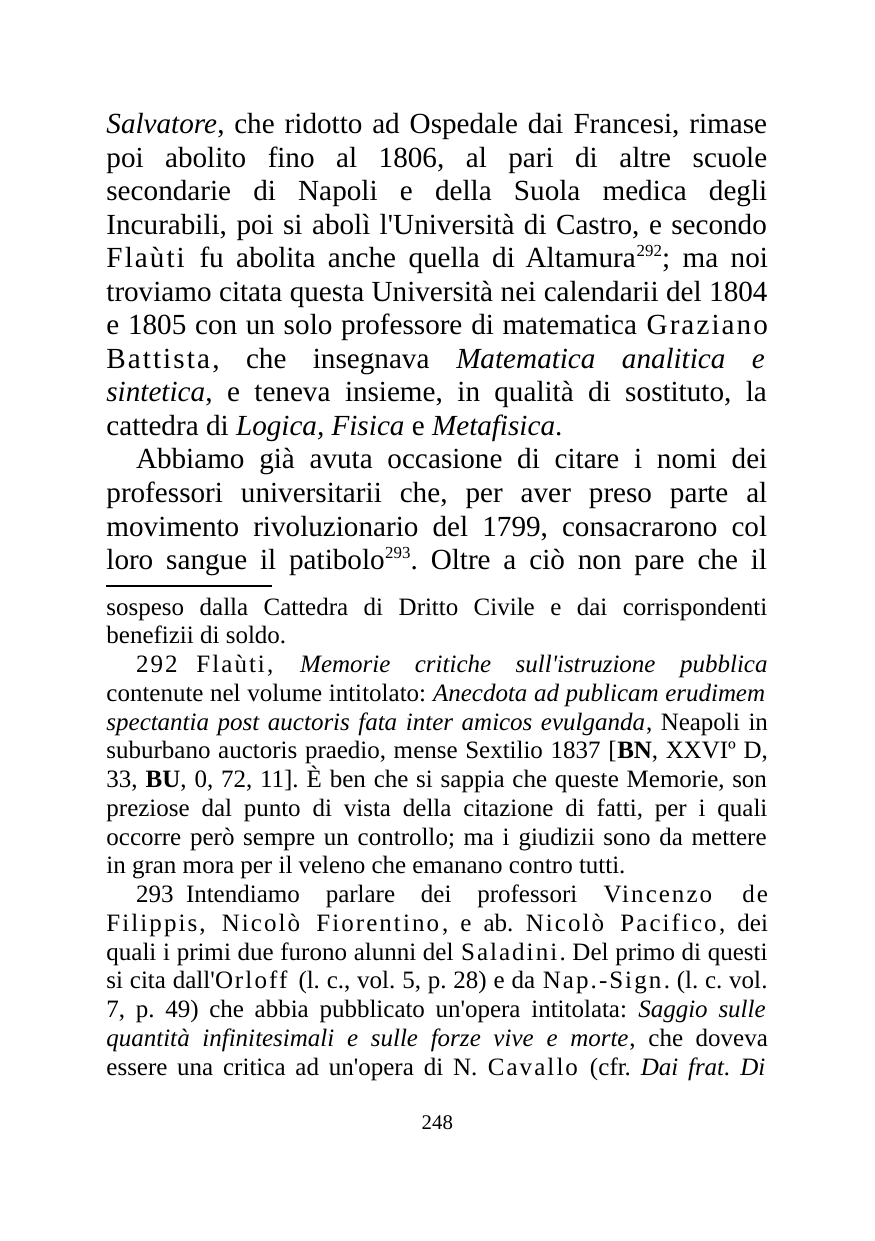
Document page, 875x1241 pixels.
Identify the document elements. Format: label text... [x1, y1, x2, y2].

text sospeso dalla Cattedra di Dritto Civile e dai corrispondenti benefizii di soldo. [106, 592, 768, 649]
text Salvatore, che ridotto ad Ospedale dai Francesi, rimase poi abolito fino al 1806, al pari di altre scuole secondarie di Napoli e della Suola medica degli Incurabili, poi si abolì l'Università di Castro, e secondo Flaùti fu abolita anche quella di Altamura; ma noi troviamo citata questa Università nei calendarii del 1804 e 1805 con un solo professore di matematica Graziano Battista, che insegnava Matematica analitica e sintetica, e teneva insieme, in qualità di sostituto, la cattedra di Logica, Fisica e Metafisica. [106, 106, 768, 442]
text Intendiamo parlare dei professori Vincenzo de Filippis, Nicolò Fiorentino, e ab. Nicolò Pacifico, dei quali i primi due furono alunni del Saladini. Del primo di questi si cita dall'Orloff (l. c., vol. 5, p. 28) e da Nap.-Sign. (l. c. vol. 7, p. 49) che abbia pubblicato un'opera intitolata: Saggio sulle quantità infinitesimali e sulle forze vive e morte, che doveva essere una critica ad un'opera di N. Cavallo (cfr. Dai frat. Di [106, 879, 768, 1080]
text Abbiamo già avuta occasione di citare i nomi dei professori universitarii che, per aver preso parte al movimento rivoluzionario del 1799, consacrarono col loro sangue il patibolo. Oltre a ciò non pare che il [106, 442, 768, 576]
text Flaùti, Memorie critiche sull'istruzione pubblica contenute nel volume intitolato: Anecdota ad publicam erudimem spectantia post auctoris fata inter amicos evulganda, Neapoli in suburbano auctoris praedio, mense Sextilio 1837 [BN, XXVIº D, 33, BU, 0, 72, 11]. È ben che si sappia che queste Memorie, son preziose dal punto di vista della citazione di fatti, per i quali occorre però sempre un controllo; ma i giudizii sono da mettere in gran mora per il veleno che emanano contro tutti. [106, 649, 768, 879]
